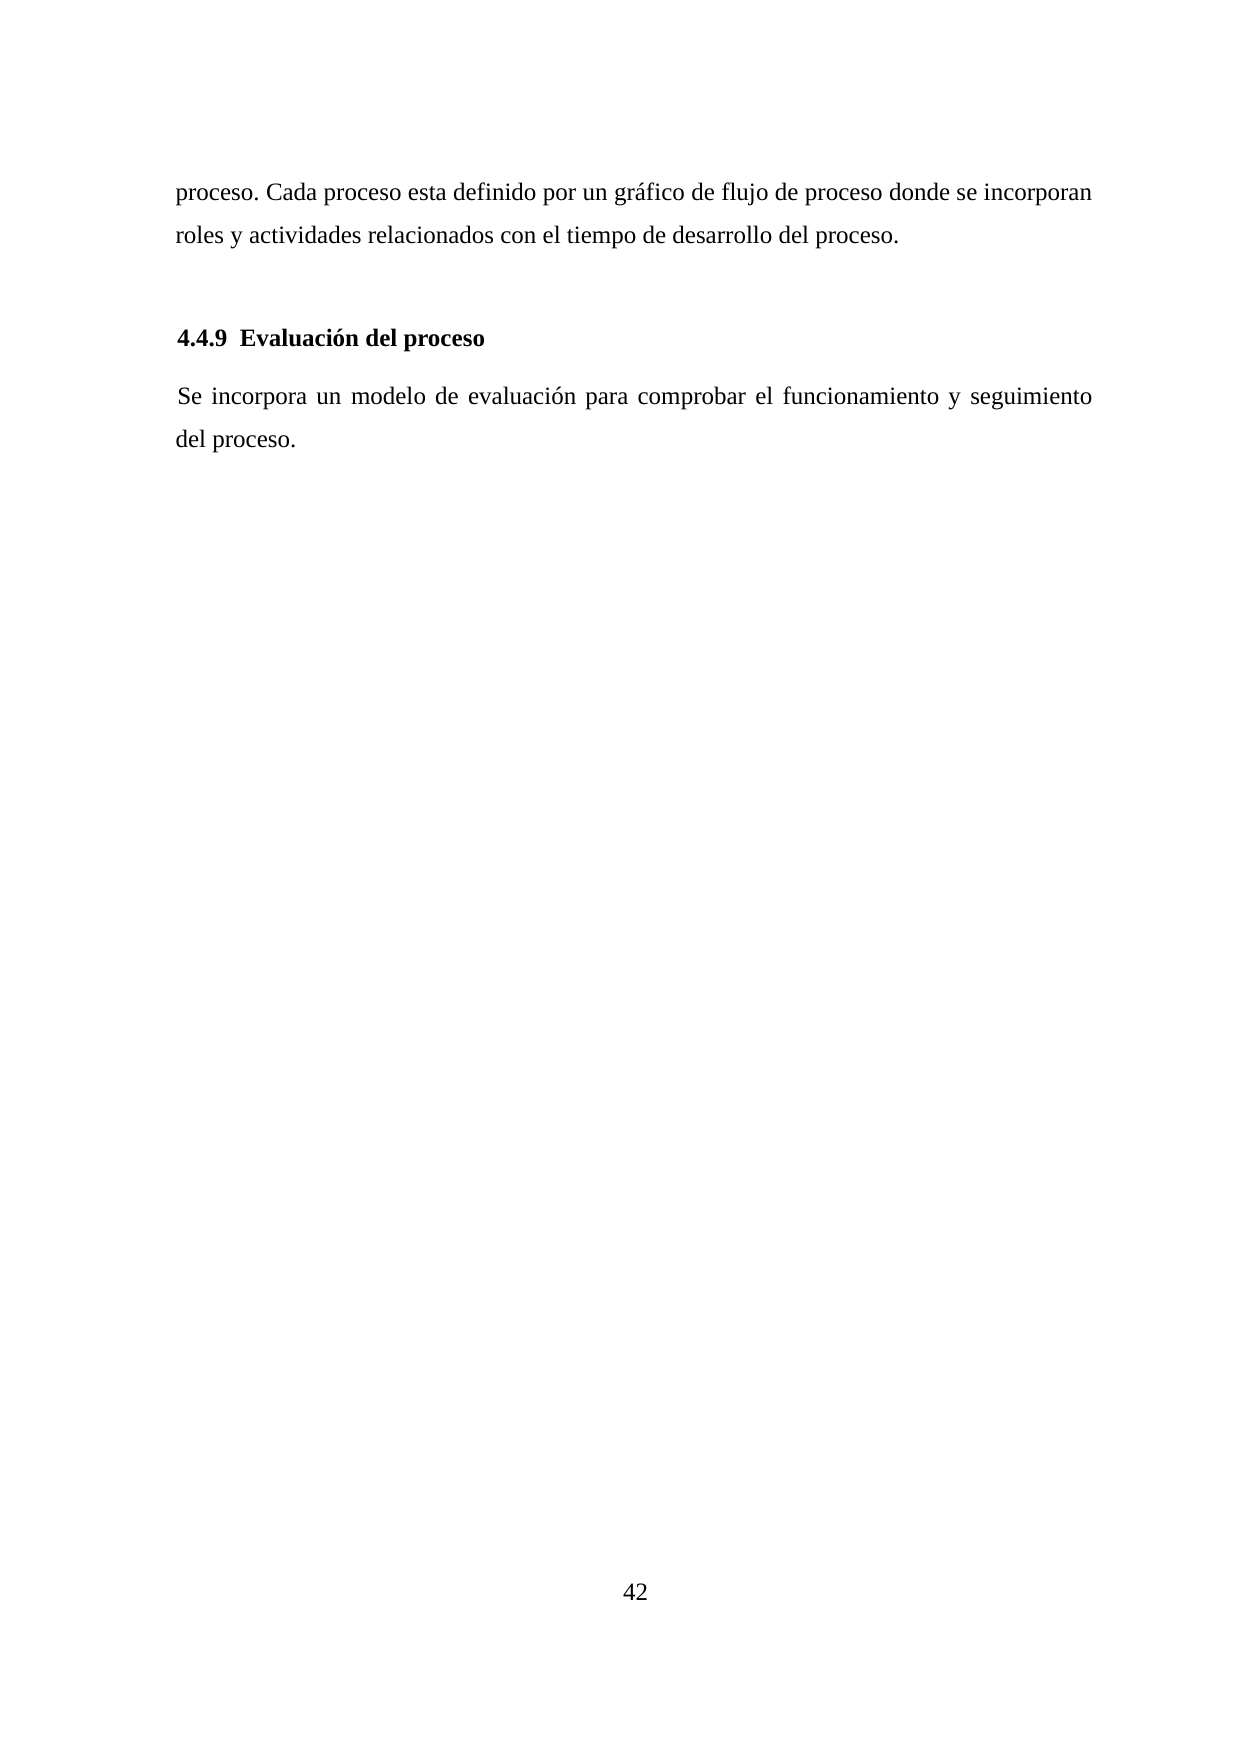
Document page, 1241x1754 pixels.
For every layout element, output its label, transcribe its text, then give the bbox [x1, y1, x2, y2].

text Se incorpora un modelo de evaluación para comprobar el funcionamiento y seguimiento del proceso. [175, 381, 1093, 453]
text proceso. Cada proceso esta definido por un gráfico de flujo de proceso donde se incorporan roles y actividades relacionados con el tiempo de desarrollo del proceso. [175, 177, 1093, 249]
text 4.4.9 Evaluación del proceso [177, 323, 1093, 352]
